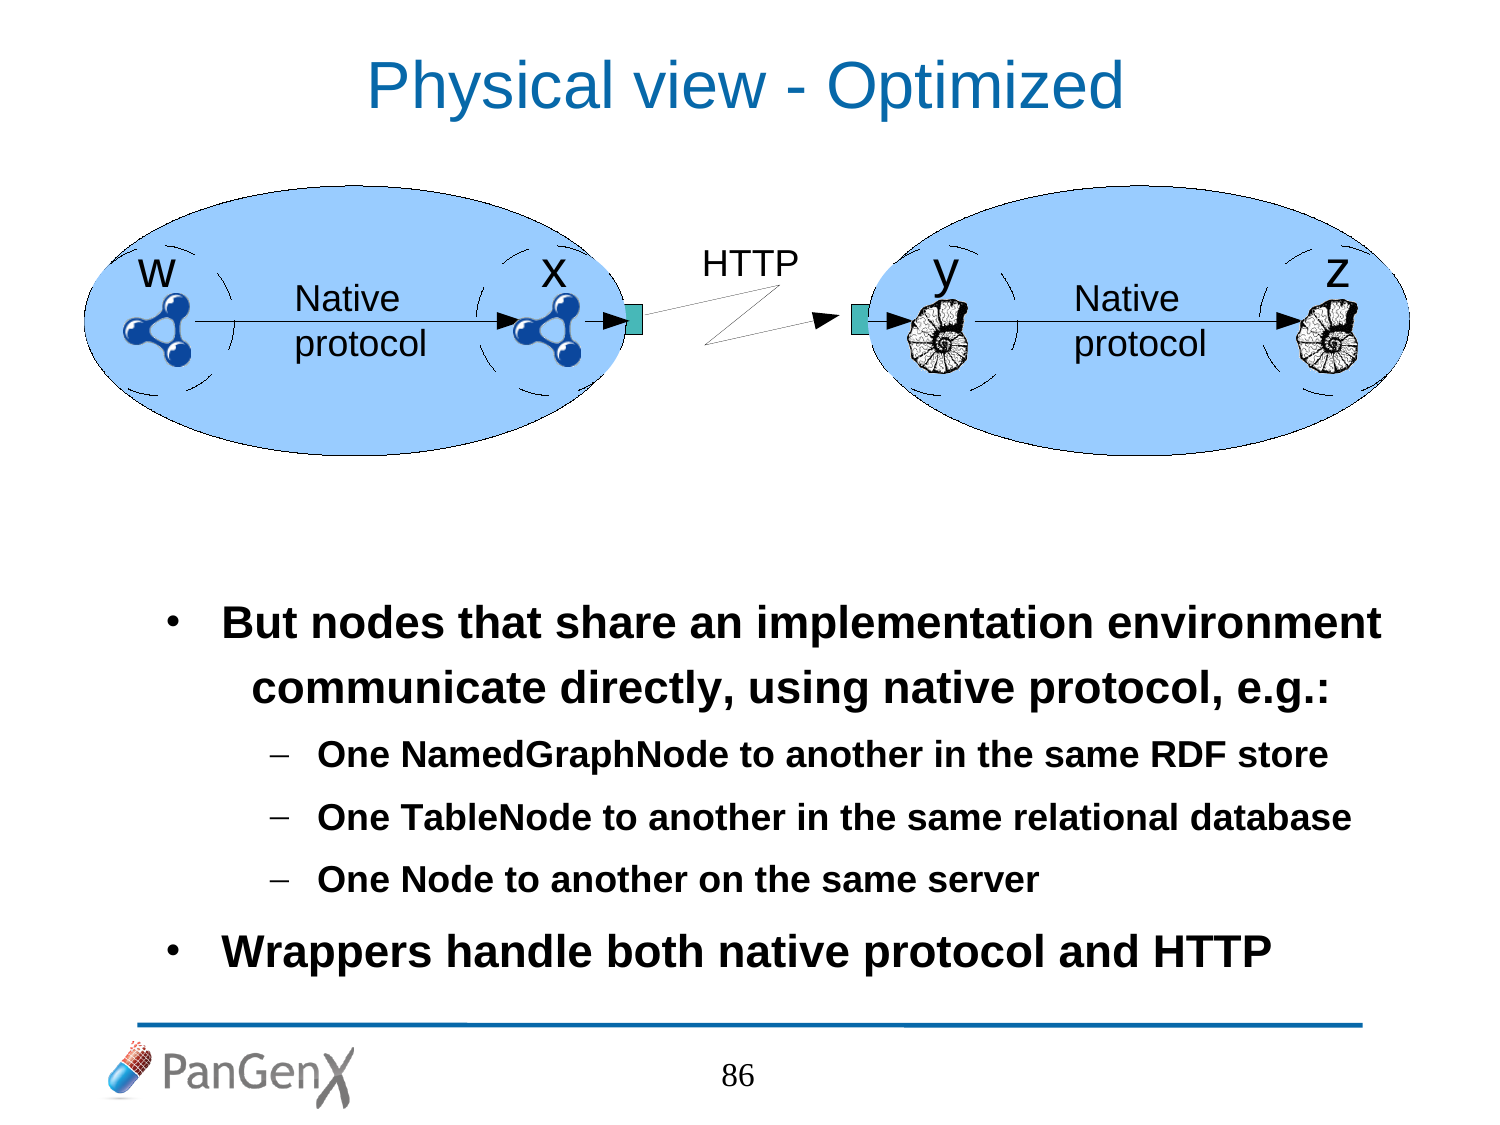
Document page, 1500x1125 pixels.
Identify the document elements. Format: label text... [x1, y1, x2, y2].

picture [123, 293, 191, 368]
text_box y [918, 227, 975, 306]
text_box w [123, 227, 191, 293]
text_box Native protocol [279, 266, 443, 372]
picture [89, 1041, 354, 1109]
picture [907, 299, 968, 374]
text_box z [1310, 227, 1367, 306]
picture [1296, 299, 1358, 374]
text_box x [527, 227, 583, 306]
text_box Native protocol [1059, 266, 1222, 372]
text_box [84, 185, 643, 456]
picture [513, 293, 581, 368]
title Physical view - Optimized [70, 7, 1423, 130]
text_box HTTP [687, 231, 815, 292]
list But nodes that share an implementation environment communicate directly, using native protocol, e.g.: One NamedGraphNode to another in the same RDF store One TableNode to another in the same relational database One Node to another on the same server Wrappers handle both native protocol and HTTP [142, 539, 1471, 1035]
text_box [851, 185, 1410, 456]
